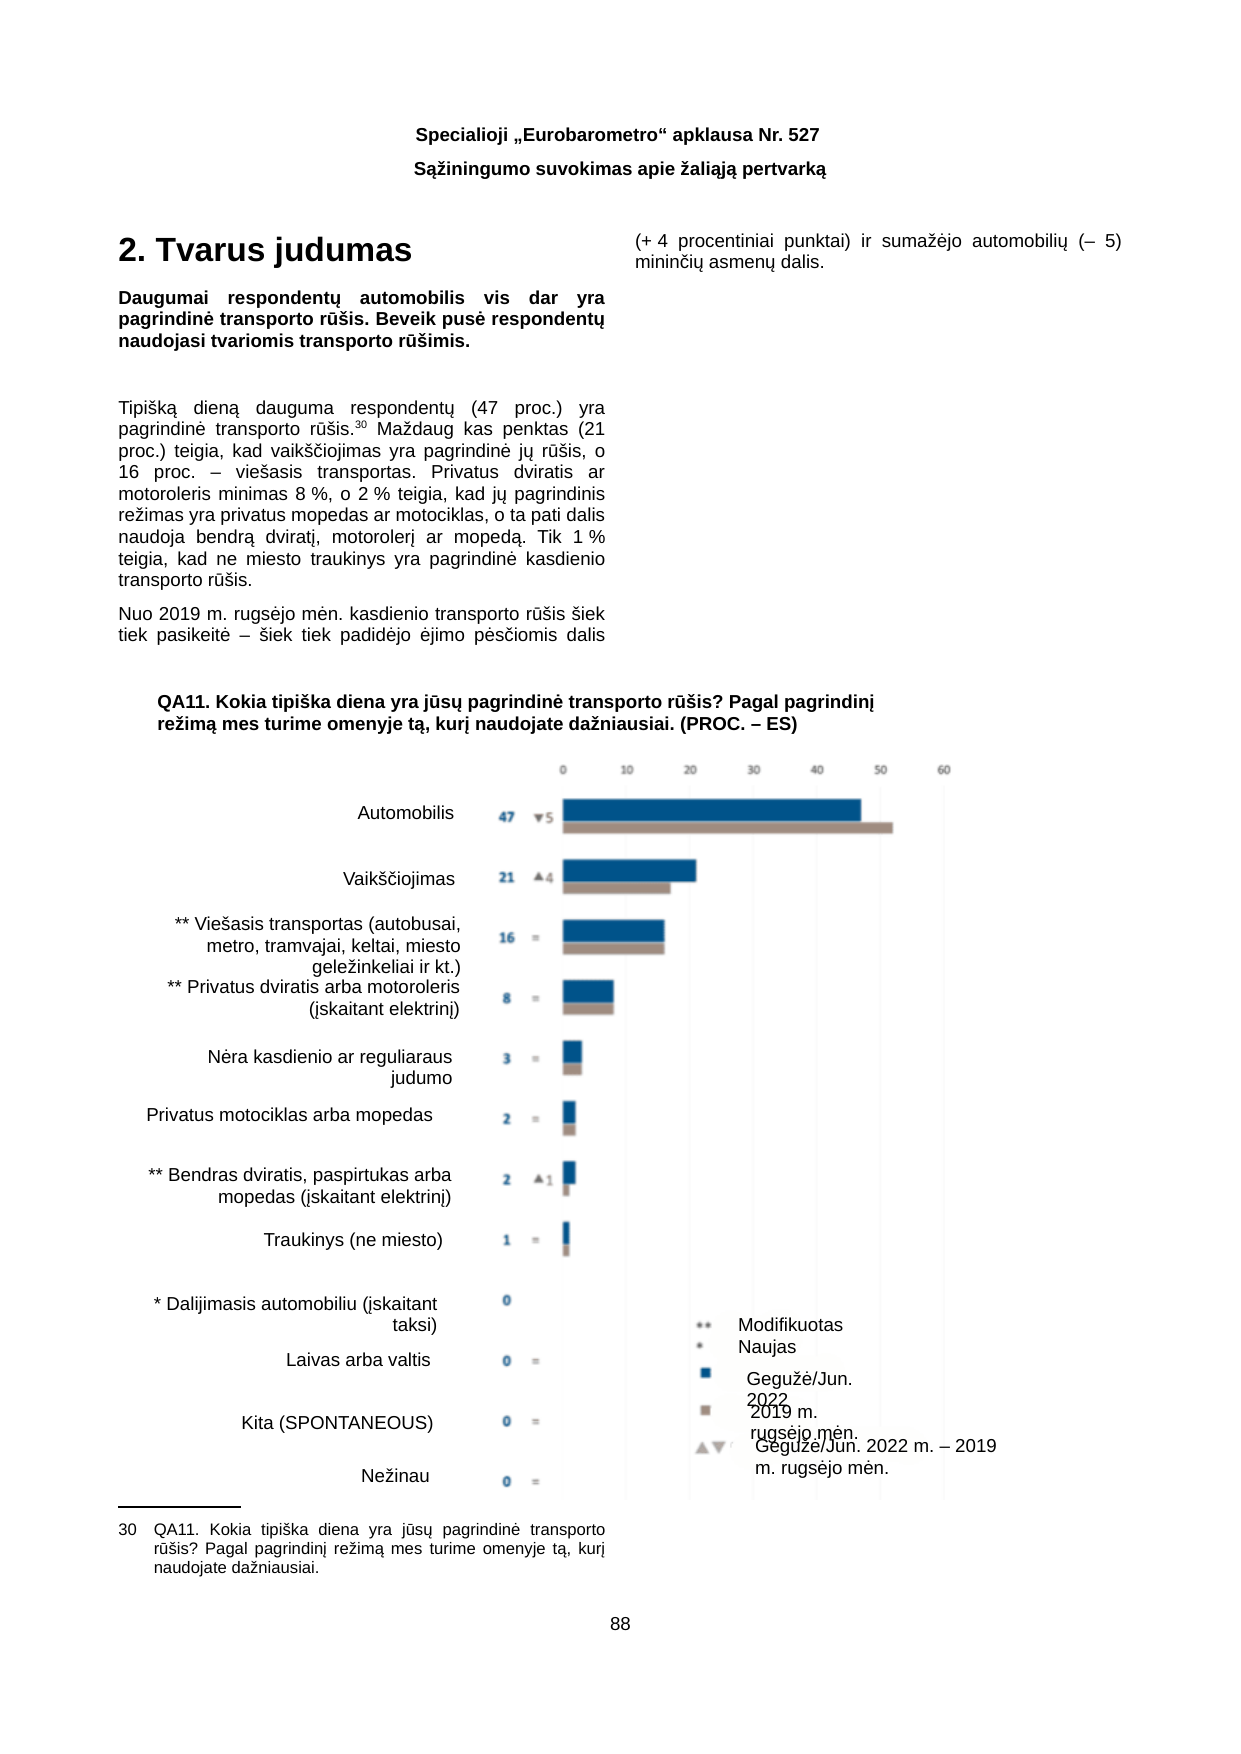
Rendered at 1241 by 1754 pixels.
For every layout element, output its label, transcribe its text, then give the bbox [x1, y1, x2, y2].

subtitle 2. Tvarus judumas [118, 229, 605, 268]
text Nuo 2019 m. rugsėjo mėn. kasdienio transporto rūšis šiek tiek pasikeitė – šiek tiek padidėjo ėjimo pėsčiomis dalis [118, 602, 605, 646]
text Daugumai respondentų automobilis vis dar yra pagrindinė transporto rūšis. Beveik pusė respondentų naudojasi tvariomis transporto rūšimis. [118, 286, 605, 351]
text (+ 4 procentiniai punktai) ir sumažėjo automobilių (– 5) mininčių asmenų dalis. [635, 229, 1122, 272]
picture [489, 742, 976, 1500]
text Tipišką dieną dauguma respondentų (47 proc.) yra pagrindinė transporto rūšis. Maždaug kas penktas (21 proc.) teigia, kad vaikščiojimas yra pagrindinė jų rūšis, o 16 proc. – viešasis transportas. Privatus dviratis ar motoroleris minimas 8 %, o 2 % teigia, kad jų pagrindinis režimas yra privatus mopedas ar motociklas, o ta pati dalis naudoja bendrą dviratį, motorolerį ar mopedą. Tik 1 % teigia, kad ne miesto traukinys yra pagrindinė kasdienio transporto rūšis. [118, 396, 605, 591]
text QA11. Kokia tipiška diena yra jūsų pagrindinė transporto rūšis? Pagal pagrindinį režimą mes turime omenyje tą, kurį naudojate dažniausiai. [118, 1519, 605, 1577]
